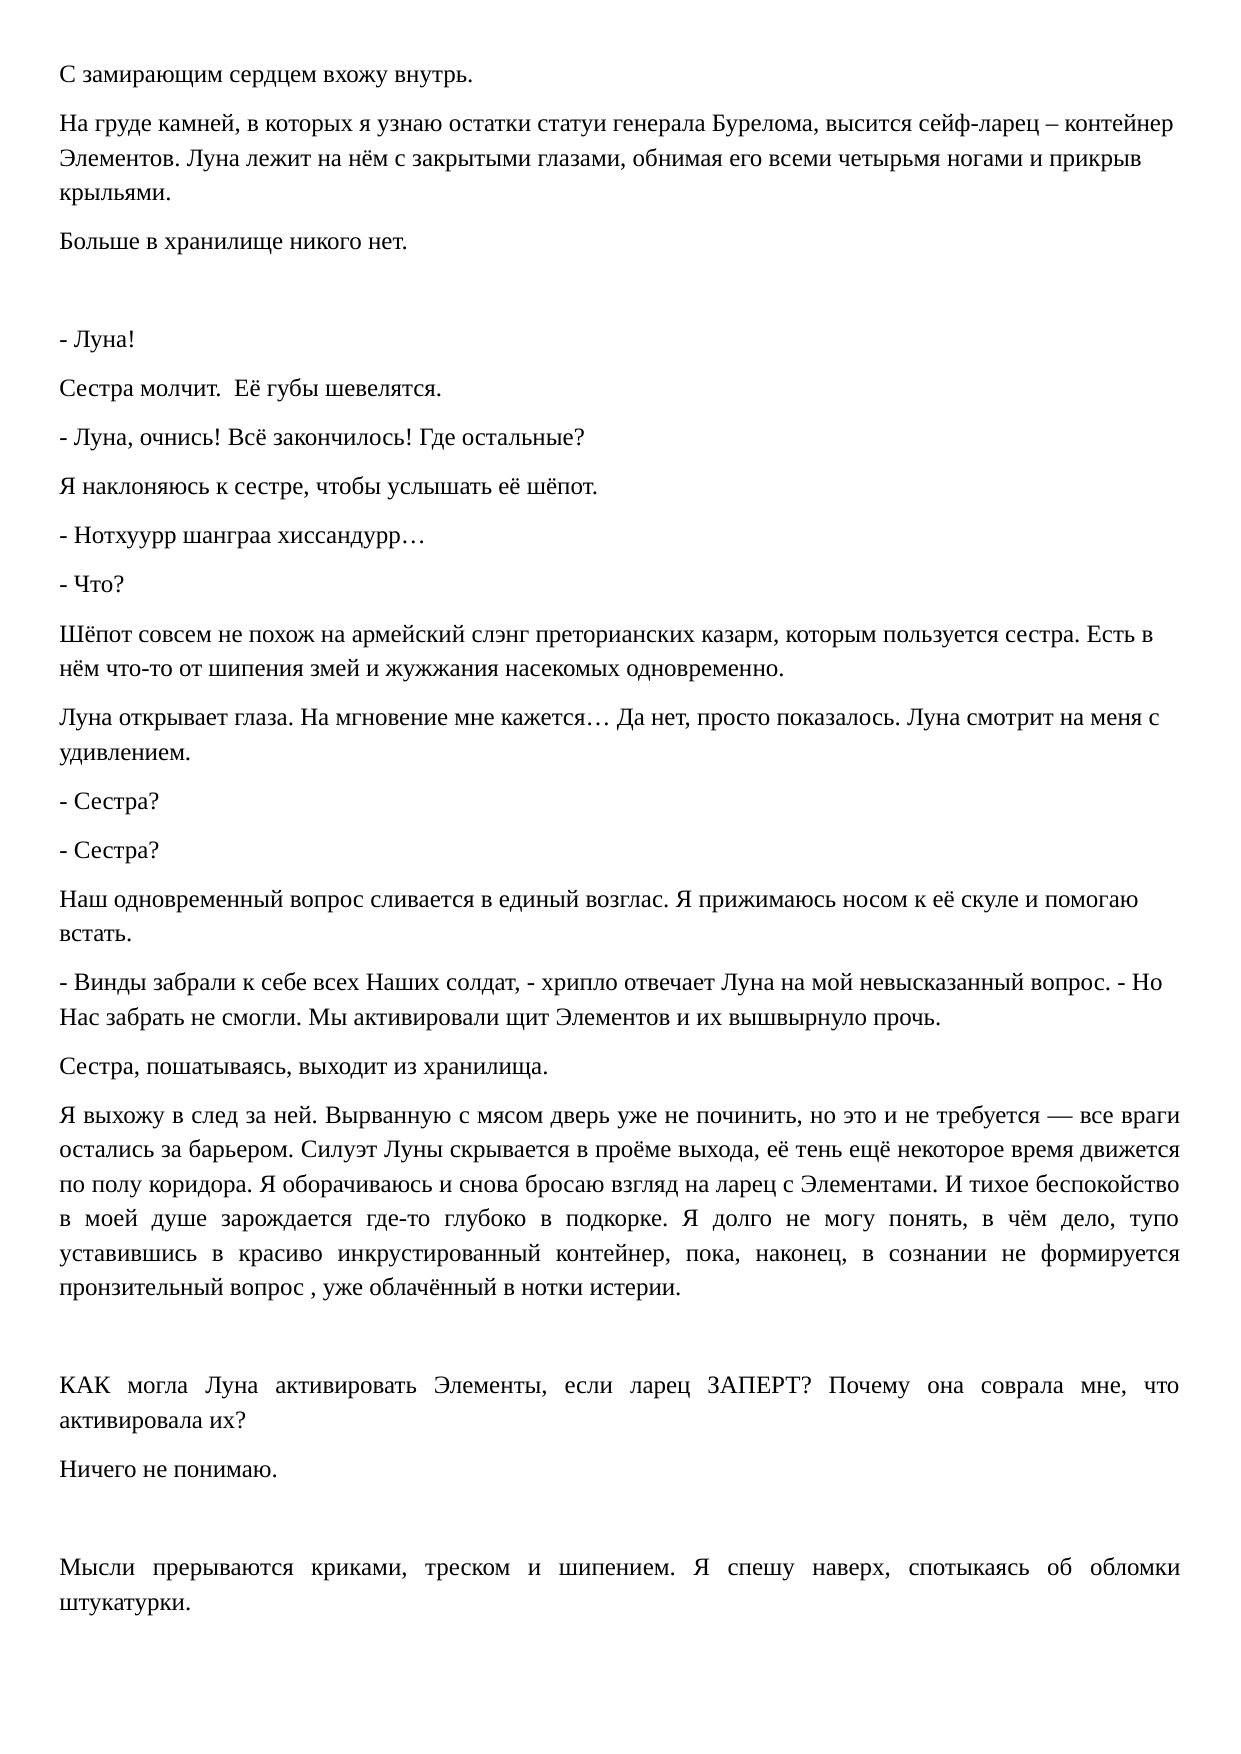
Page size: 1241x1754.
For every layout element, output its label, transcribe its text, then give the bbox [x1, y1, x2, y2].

text Я наклоняюсь к сестре, чтобы услышать её шёпот. [59, 471, 1181, 500]
text - Сестра? [59, 786, 1181, 814]
text Шёпот совсем не похож на армейский слэнг преторианских казарм, которым пользуется сестра. Есть в нём что-то от шипения змей и жужжания насекомых одновременно. [59, 619, 1181, 682]
text Больше в хранилище никого нет. [59, 226, 1181, 255]
text Ничего не понимаю. [59, 1454, 1181, 1483]
text - Что? [59, 569, 1181, 598]
text Мысли прерываются криками, треском и шипением. Я спешу наверх, спотыкаясь об обломки штукатурки. [59, 1552, 1181, 1615]
text С замирающим сердцем вхожу внутрь. [59, 59, 1181, 88]
text На груде камней, в которых я узнаю остатки статуи генерала Бурелома, высится сейф-ларец – контейнер Элементов. Луна лежит на нём с закрытыми глазами, обнимая его всеми четырьмя ногами и прикрыв крыльями. [59, 108, 1181, 206]
text Я выхожу в след за ней. Вырванную с мясом дверь уже не починить, но это и не требуется — все враги остались за барьером. Силуэт Луны скрывается в проёме выхода, её тень ещё некоторое время движется по полу коридора. Я оборачиваюсь и снова бросаю взгляд на ларец с Элементами. И тихое беспокойство в моей душе зарождается где-то глубоко в подкорке. Я долго не могу понять, в чём дело, тупо уставившись в красиво инкрустированный контейнер, пока, наконец, в сознании не формируется пронзительный вопрос , уже облачённый в нотки истерии. [59, 1100, 1181, 1301]
text Луна открывает глаза. На мгновение мне кажется… Да нет, просто показалось. Луна смотрит на меня с удивлением. [59, 702, 1181, 765]
text - Винды забрали к себе всех Наших солдат, - хрипло отвечает Луна на мой невысказанный вопрос. - Но Нас забрать не смогли. Мы активировали щит Элементов и их вышвырнуло прочь. [59, 967, 1181, 1031]
text - Луна, очнись! Всё закончилось! Где остальные? [59, 422, 1181, 451]
text Сестра молчит. Её губы шевелятся. [59, 373, 1181, 402]
text - Луна! [59, 324, 1181, 353]
text КАК могла Луна активировать Элементы, если ларец ЗАПЕРТ? Почему она соврала мне, что активировала их? [59, 1371, 1181, 1434]
text Сестра, пошатываясь, выходит из хранилища. [59, 1051, 1181, 1080]
text Наш одновременный вопрос сливается в единый возглас. Я прижимаюсь носом к её скуле и помогаю встать. [59, 884, 1181, 947]
text - Сестра? [59, 835, 1181, 863]
text - Нотхуурр шанграа хиссандурр… [59, 521, 1181, 549]
